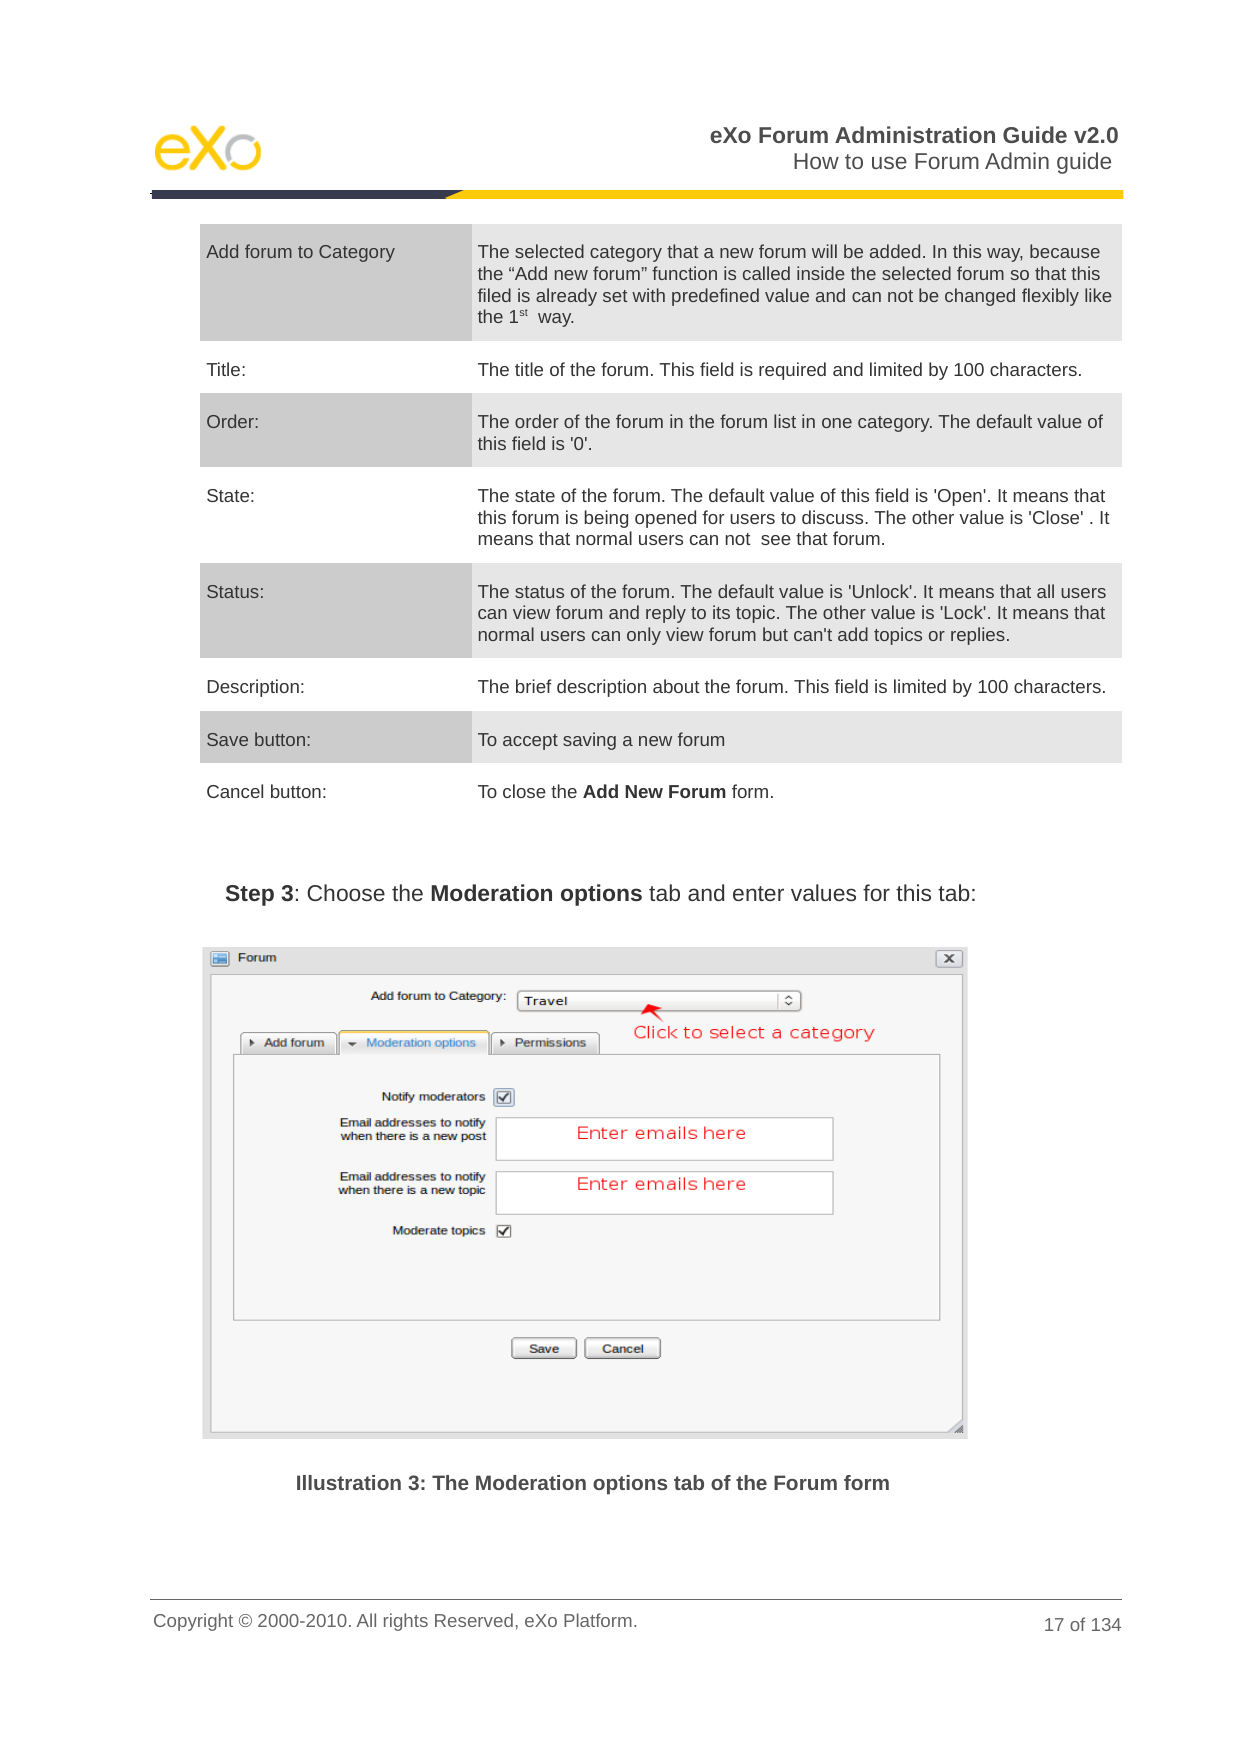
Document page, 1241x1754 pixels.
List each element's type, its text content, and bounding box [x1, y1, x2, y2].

table_cell Title: [200, 341, 472, 393]
table_header Add forum to Category [200, 224, 472, 341]
picture [151, 190, 1124, 199]
table_cell The title of the forum. This field is required and limited by 100 characters. [472, 341, 1122, 393]
picture [202, 947, 968, 1439]
table_cell Description: [200, 659, 472, 711]
table_cell Cancel button: [200, 764, 472, 816]
table_cell The order of the forum in the forum list in one category. The default value of this field is '0'. [472, 393, 1122, 467]
table_cell Status: [200, 563, 472, 658]
table_cell State: [200, 467, 472, 563]
text Illustration 3: The Moderation options tab of the Forum form [173, 1439, 1013, 1494]
picture [155, 125, 262, 171]
table_cell Save button: [200, 711, 472, 763]
table_cell Order: [200, 393, 472, 467]
table_cell To accept saving a new forum [472, 711, 1122, 763]
table_cell The state of the forum. The default value of this field is 'Open'. It means that this forum is being opened for users to discuss. The other value is 'Close' . It means that normal users can not see that forum. [472, 467, 1122, 563]
table_header The selected category that a new forum will be added. In this way, because the “Add new forum” function is called inside the selected forum so that this filed is already set with predefined value and can not be changed flexibly like the 1st way. [472, 224, 1122, 341]
table_cell To close the Add New Forum form. [472, 764, 1122, 816]
table_cell The status of the forum. The default value is 'Unlock'. It means that all users can view forum and reply to its topic. The other value is 'Lock'. It means that normal users can only view forum but can't add topics or replies. [472, 563, 1122, 658]
table_cell The brief description about the forum. This field is limited by 100 characters. [472, 659, 1122, 711]
list Step 3: Choose the Moderation options tab and enter values for this tab: [187, 880, 1122, 906]
